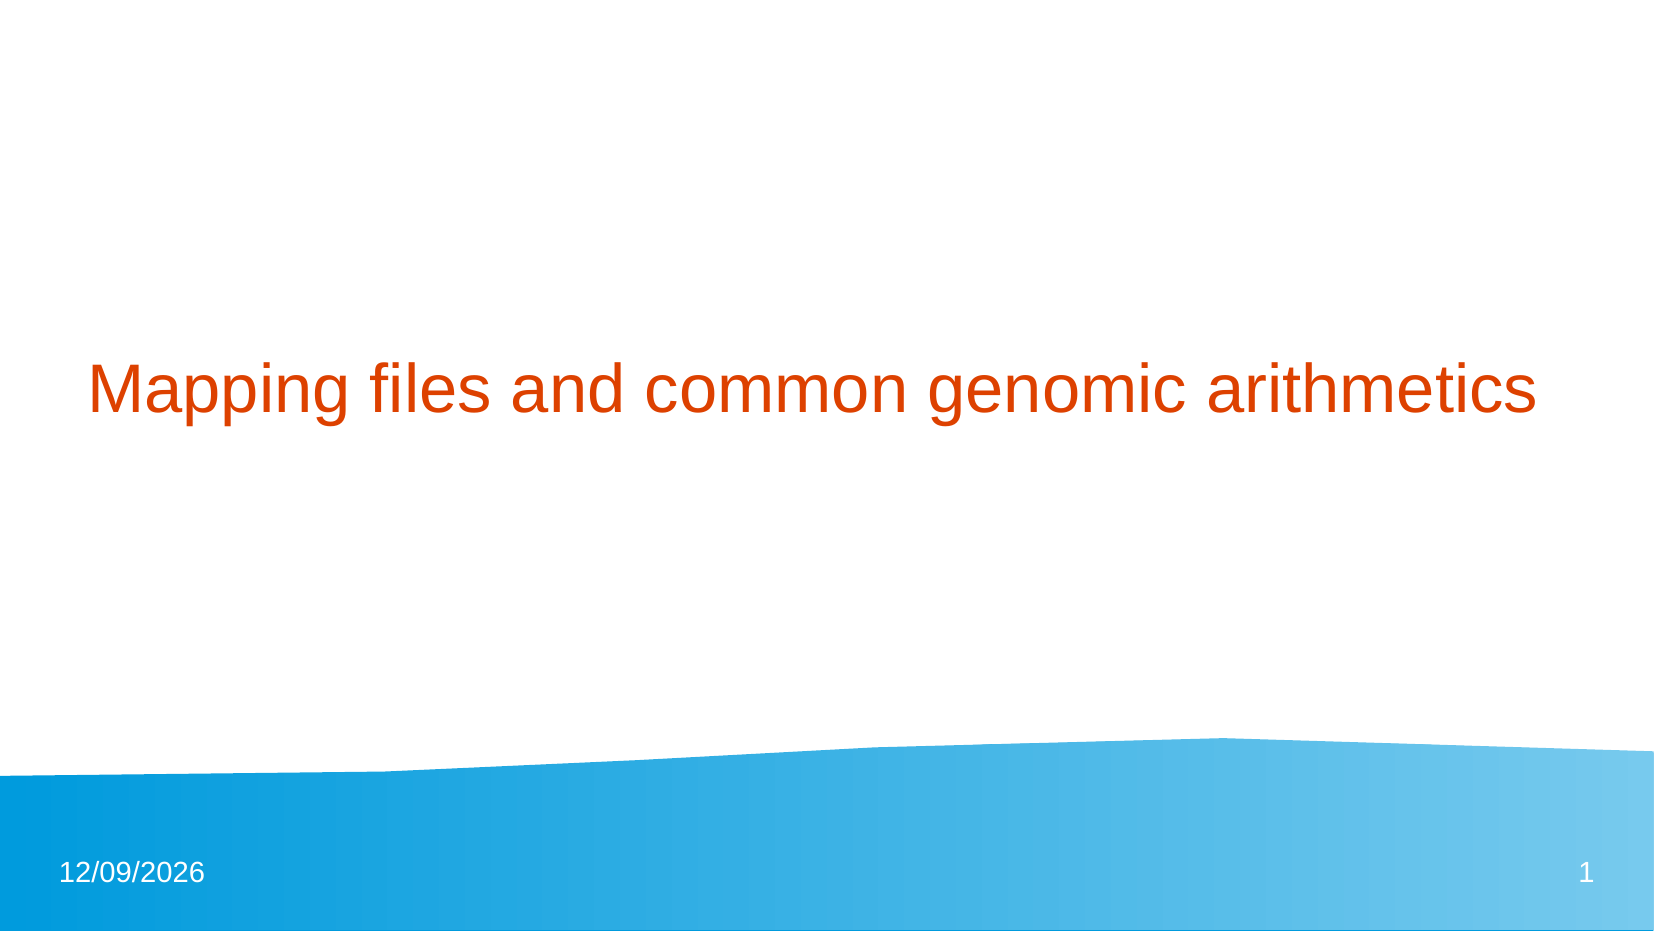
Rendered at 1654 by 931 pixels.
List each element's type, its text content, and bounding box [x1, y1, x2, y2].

title Mapping files and common genomic arithmetics [75, 300, 1552, 478]
